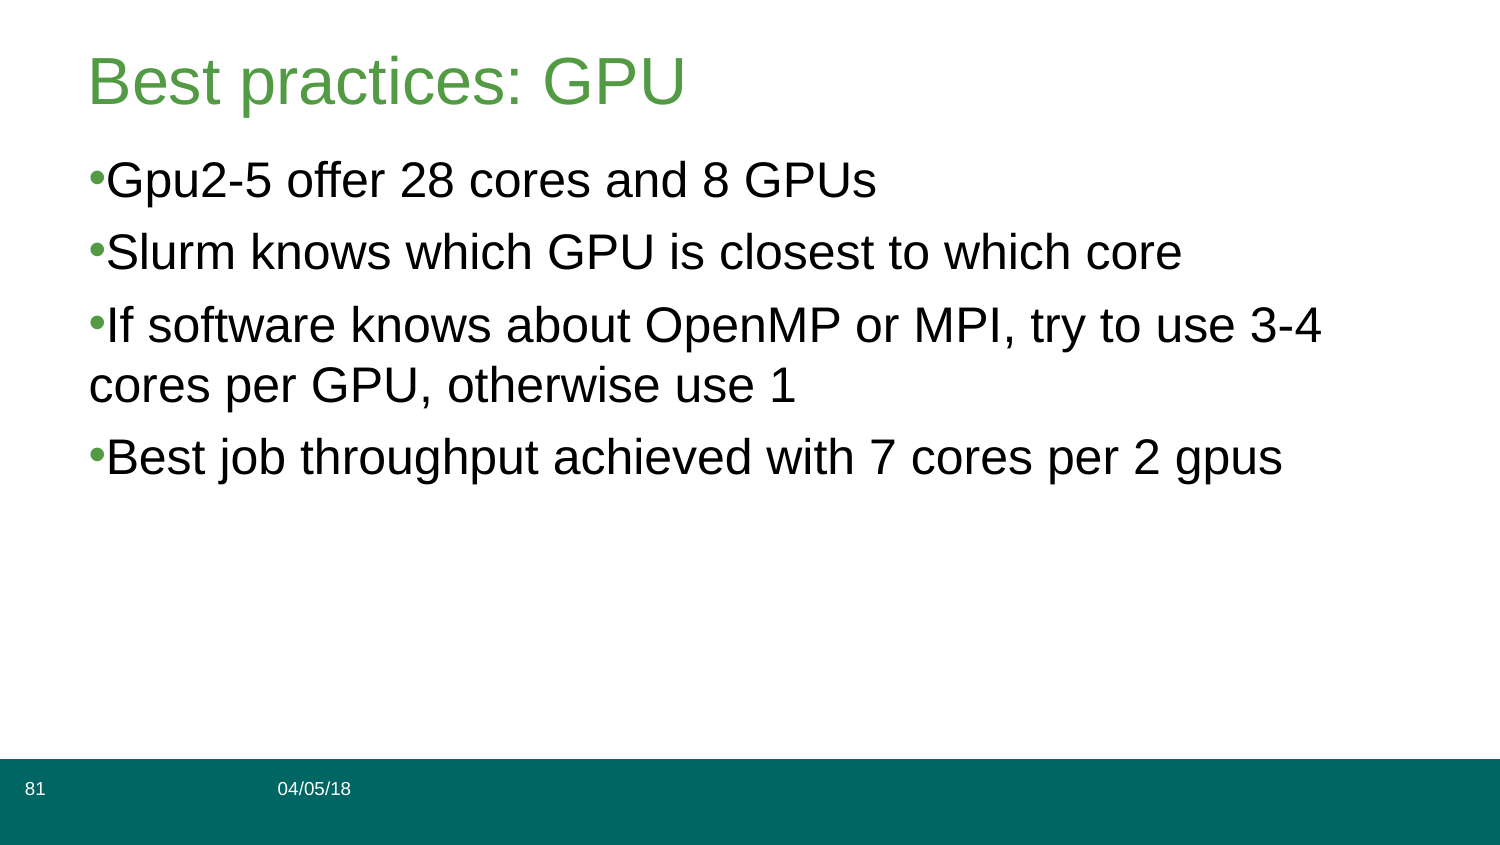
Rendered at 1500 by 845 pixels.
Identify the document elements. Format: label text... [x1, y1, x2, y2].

text_box [24, 776, 76, 799]
title Best practices: GPU [87, 37, 1426, 132]
list Gpu2-5 offer 28 cores and 8 GPUs Slurm knows which GPU is closest to which core If software knows about OpenMP or MPI, try to use 3-4 cores per GPU, otherwise use 1 Best job throughput achieved with 7 cores per 2 gpus [88, 147, 1381, 683]
text_box 04/05/18 [277, 776, 553, 799]
